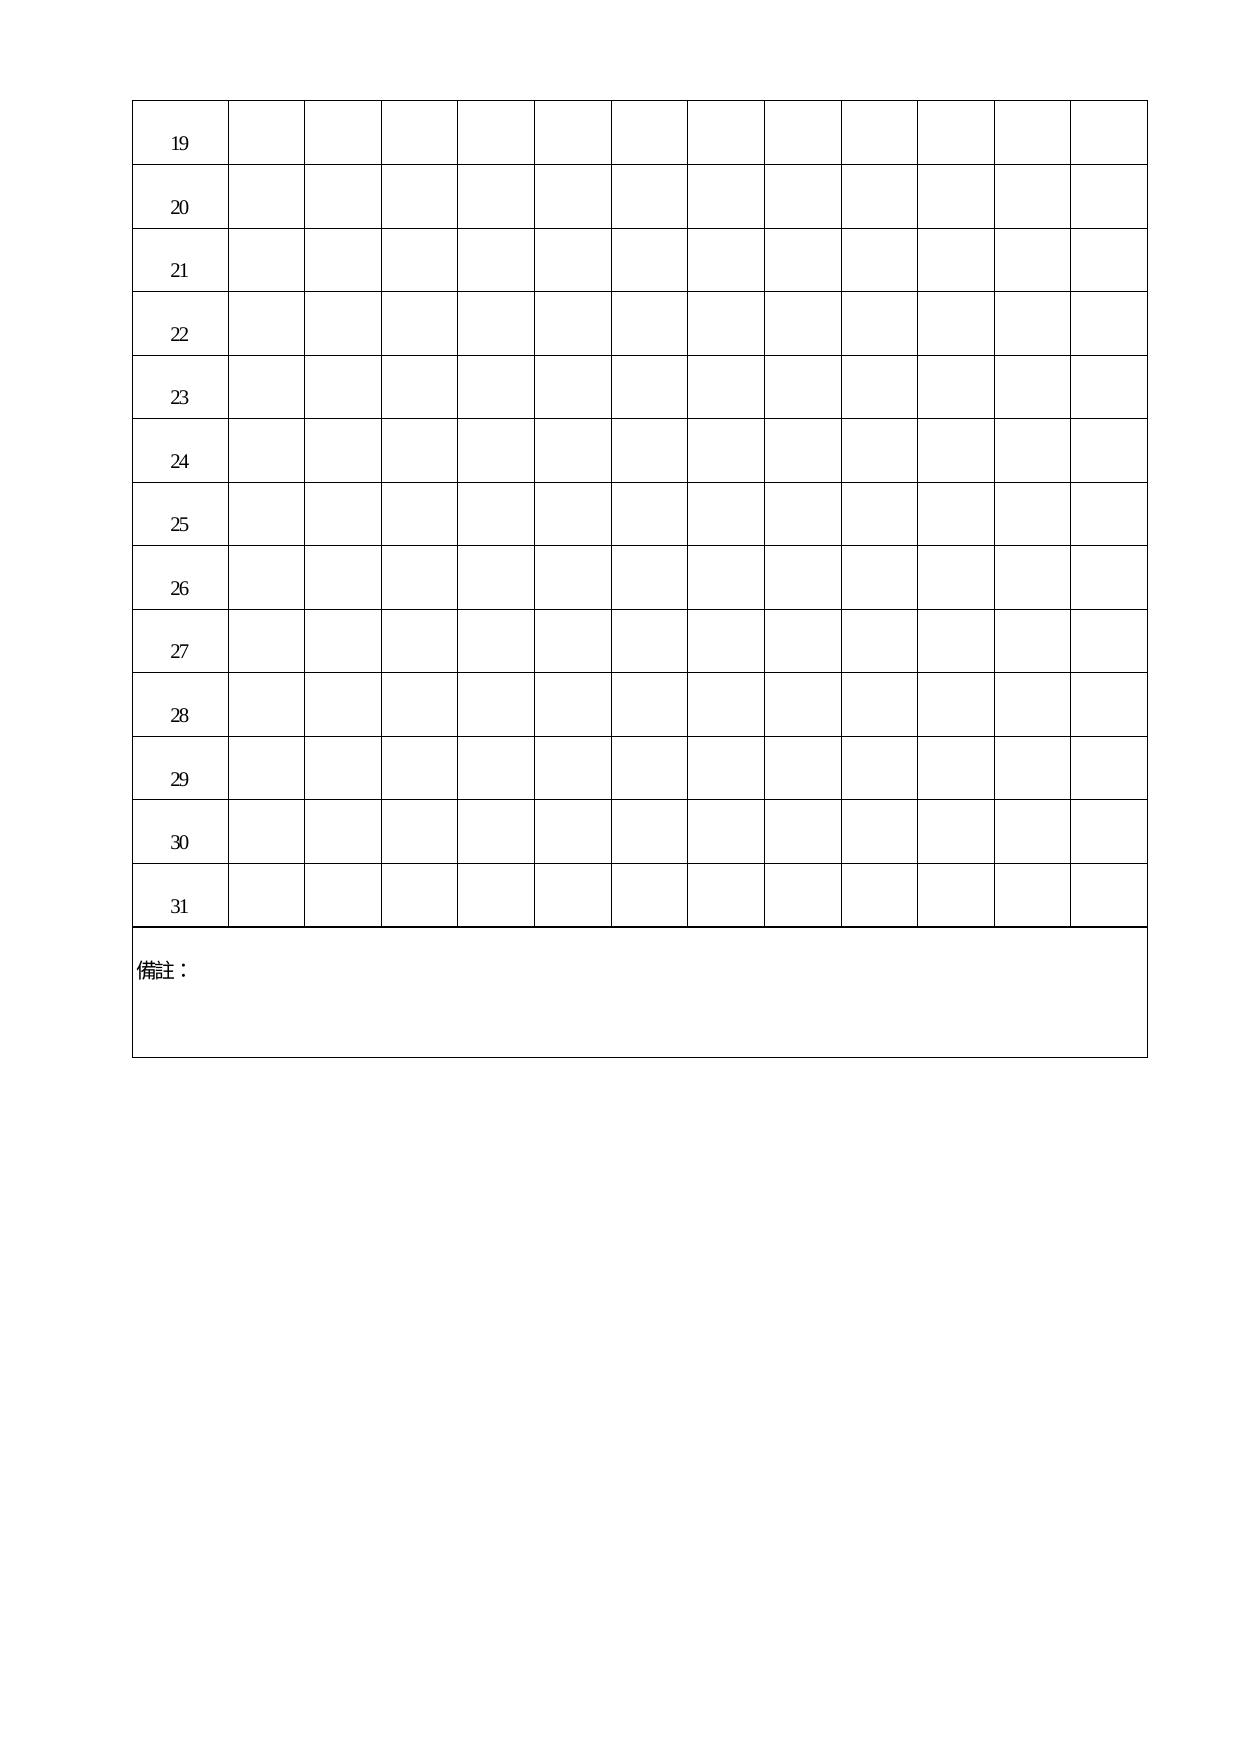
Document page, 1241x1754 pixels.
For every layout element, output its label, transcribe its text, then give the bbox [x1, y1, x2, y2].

table_cell [305, 101, 381, 164]
table_cell [995, 101, 1070, 164]
table_cell 30 [133, 800, 228, 863]
table_cell [1071, 673, 1147, 736]
table_cell [612, 800, 687, 863]
table_cell [765, 165, 841, 227]
table_cell [995, 356, 1070, 418]
table_cell [765, 864, 841, 926]
table_cell [842, 356, 917, 418]
table_cell [1071, 292, 1147, 354]
table_cell [535, 737, 611, 799]
table_cell [842, 165, 917, 227]
table_cell [612, 673, 687, 736]
table_cell [229, 673, 304, 736]
table_cell [305, 864, 381, 926]
table_cell [1071, 229, 1147, 291]
table_cell [918, 419, 994, 482]
table_cell [842, 546, 917, 609]
table_cell [842, 610, 917, 672]
table_cell 26 [133, 546, 228, 609]
table_cell [1071, 864, 1147, 926]
table_cell [382, 419, 457, 482]
table_cell [229, 229, 304, 291]
table_cell [382, 737, 457, 799]
table_cell [1071, 610, 1147, 672]
table_cell [765, 292, 841, 354]
table_cell [995, 292, 1070, 354]
table_cell [535, 165, 611, 227]
table_cell [458, 229, 534, 291]
table_cell [688, 419, 764, 482]
table_cell [1071, 419, 1147, 482]
table_cell [842, 229, 917, 291]
table_cell [305, 737, 381, 799]
table_cell [995, 610, 1070, 672]
table_cell [382, 610, 457, 672]
table_cell [458, 356, 534, 418]
table_cell [842, 101, 917, 164]
table_cell [229, 610, 304, 672]
table_cell [535, 483, 611, 545]
table_cell [995, 864, 1070, 926]
table_cell [995, 673, 1070, 736]
table_cell [382, 673, 457, 736]
table_cell [382, 229, 457, 291]
table_cell 28 [133, 673, 228, 736]
table_cell [918, 165, 994, 227]
table_cell [765, 419, 841, 482]
table_cell [305, 673, 381, 736]
table_cell [688, 737, 764, 799]
table_cell [229, 800, 304, 863]
table_cell [688, 610, 764, 672]
table_cell [995, 165, 1070, 227]
table_cell [1071, 165, 1147, 227]
table_cell [305, 165, 381, 227]
table_cell [688, 800, 764, 863]
table_cell [1071, 101, 1147, 164]
table_cell [305, 229, 381, 291]
table_cell [995, 737, 1070, 799]
table_cell [688, 546, 764, 609]
table_cell 21 [133, 229, 228, 291]
table_cell [612, 483, 687, 545]
table_cell [458, 610, 534, 672]
table_cell [995, 483, 1070, 545]
table_cell [458, 673, 534, 736]
table_cell [535, 229, 611, 291]
table_cell [382, 800, 457, 863]
table_cell [458, 483, 534, 545]
table_cell [229, 292, 304, 354]
table_cell [535, 292, 611, 354]
table_cell [535, 673, 611, 736]
table_cell [229, 419, 304, 482]
table_cell [305, 356, 381, 418]
table_cell [382, 356, 457, 418]
table_cell 31 [133, 864, 228, 926]
table_cell [458, 737, 534, 799]
table_cell [305, 292, 381, 354]
table_cell [842, 419, 917, 482]
table_cell [918, 292, 994, 354]
table_cell [612, 546, 687, 609]
table_cell [612, 737, 687, 799]
table_cell [612, 864, 687, 926]
table_cell [458, 419, 534, 482]
table_cell [995, 229, 1070, 291]
table_cell [995, 546, 1070, 609]
table_cell [688, 292, 764, 354]
table_cell [458, 165, 534, 227]
table_cell [382, 546, 457, 609]
table_cell [305, 483, 381, 545]
table_cell [842, 292, 917, 354]
table_cell [535, 800, 611, 863]
table_cell [1071, 356, 1147, 418]
table_cell [918, 229, 994, 291]
table_cell [918, 737, 994, 799]
table_cell 20 [133, 165, 228, 227]
table_cell [229, 864, 304, 926]
table_cell [765, 737, 841, 799]
table_cell [918, 356, 994, 418]
table_cell [612, 419, 687, 482]
table_cell [765, 610, 841, 672]
table_cell [458, 101, 534, 164]
table_cell [305, 800, 381, 863]
table_cell [612, 292, 687, 354]
table_cell [918, 673, 994, 736]
table_cell [918, 483, 994, 545]
table_cell [612, 356, 687, 418]
table_cell [688, 864, 764, 926]
table_cell 備註： [133, 928, 1147, 1057]
table_cell 22 [133, 292, 228, 354]
table_cell [305, 419, 381, 482]
table_cell [842, 737, 917, 799]
table_cell [918, 864, 994, 926]
table_cell [305, 546, 381, 609]
table_cell [918, 546, 994, 609]
table_cell [995, 800, 1070, 863]
table_cell [1071, 483, 1147, 545]
table_cell [765, 546, 841, 609]
table_cell 24 [133, 419, 228, 482]
table_cell [612, 610, 687, 672]
table_cell [688, 673, 764, 736]
table_cell [918, 610, 994, 672]
table_cell [535, 101, 611, 164]
table_cell [382, 483, 457, 545]
table_cell [305, 610, 381, 672]
table_cell [842, 673, 917, 736]
table_cell 19 [133, 101, 228, 164]
table_cell [842, 800, 917, 863]
table_cell [765, 101, 841, 164]
table_cell [458, 864, 534, 926]
table_cell [688, 356, 764, 418]
table_cell [229, 737, 304, 799]
table_cell [382, 101, 457, 164]
table_cell [458, 546, 534, 609]
table_cell [688, 165, 764, 227]
table_cell [382, 292, 457, 354]
table_cell [612, 101, 687, 164]
table_cell [458, 292, 534, 354]
table_cell [535, 546, 611, 609]
table_cell [688, 483, 764, 545]
table_cell [612, 229, 687, 291]
table_cell [1071, 737, 1147, 799]
table_cell [765, 483, 841, 545]
table_cell 23 [133, 356, 228, 418]
table_cell 25 [133, 483, 228, 545]
table_cell [229, 356, 304, 418]
table_cell [535, 864, 611, 926]
table_cell [995, 419, 1070, 482]
table_cell [688, 229, 764, 291]
table_cell 27 [133, 610, 228, 672]
table_cell [535, 610, 611, 672]
table_cell [918, 101, 994, 164]
table_cell [535, 356, 611, 418]
table_cell [765, 356, 841, 418]
table_cell [458, 800, 534, 863]
table_cell [382, 864, 457, 926]
table_cell [229, 546, 304, 609]
table_cell [1071, 546, 1147, 609]
table_cell [765, 800, 841, 863]
table_cell [382, 165, 457, 227]
table_cell [688, 101, 764, 164]
table_cell [918, 800, 994, 863]
table_cell [765, 673, 841, 736]
table_cell 29 [133, 737, 228, 799]
table_cell [229, 165, 304, 227]
table_cell [612, 165, 687, 227]
table_cell [765, 229, 841, 291]
table_cell [229, 483, 304, 545]
table_cell [535, 419, 611, 482]
table_cell [229, 101, 304, 164]
table_cell [842, 483, 917, 545]
table_cell [842, 864, 917, 926]
table_cell [1071, 800, 1147, 863]
